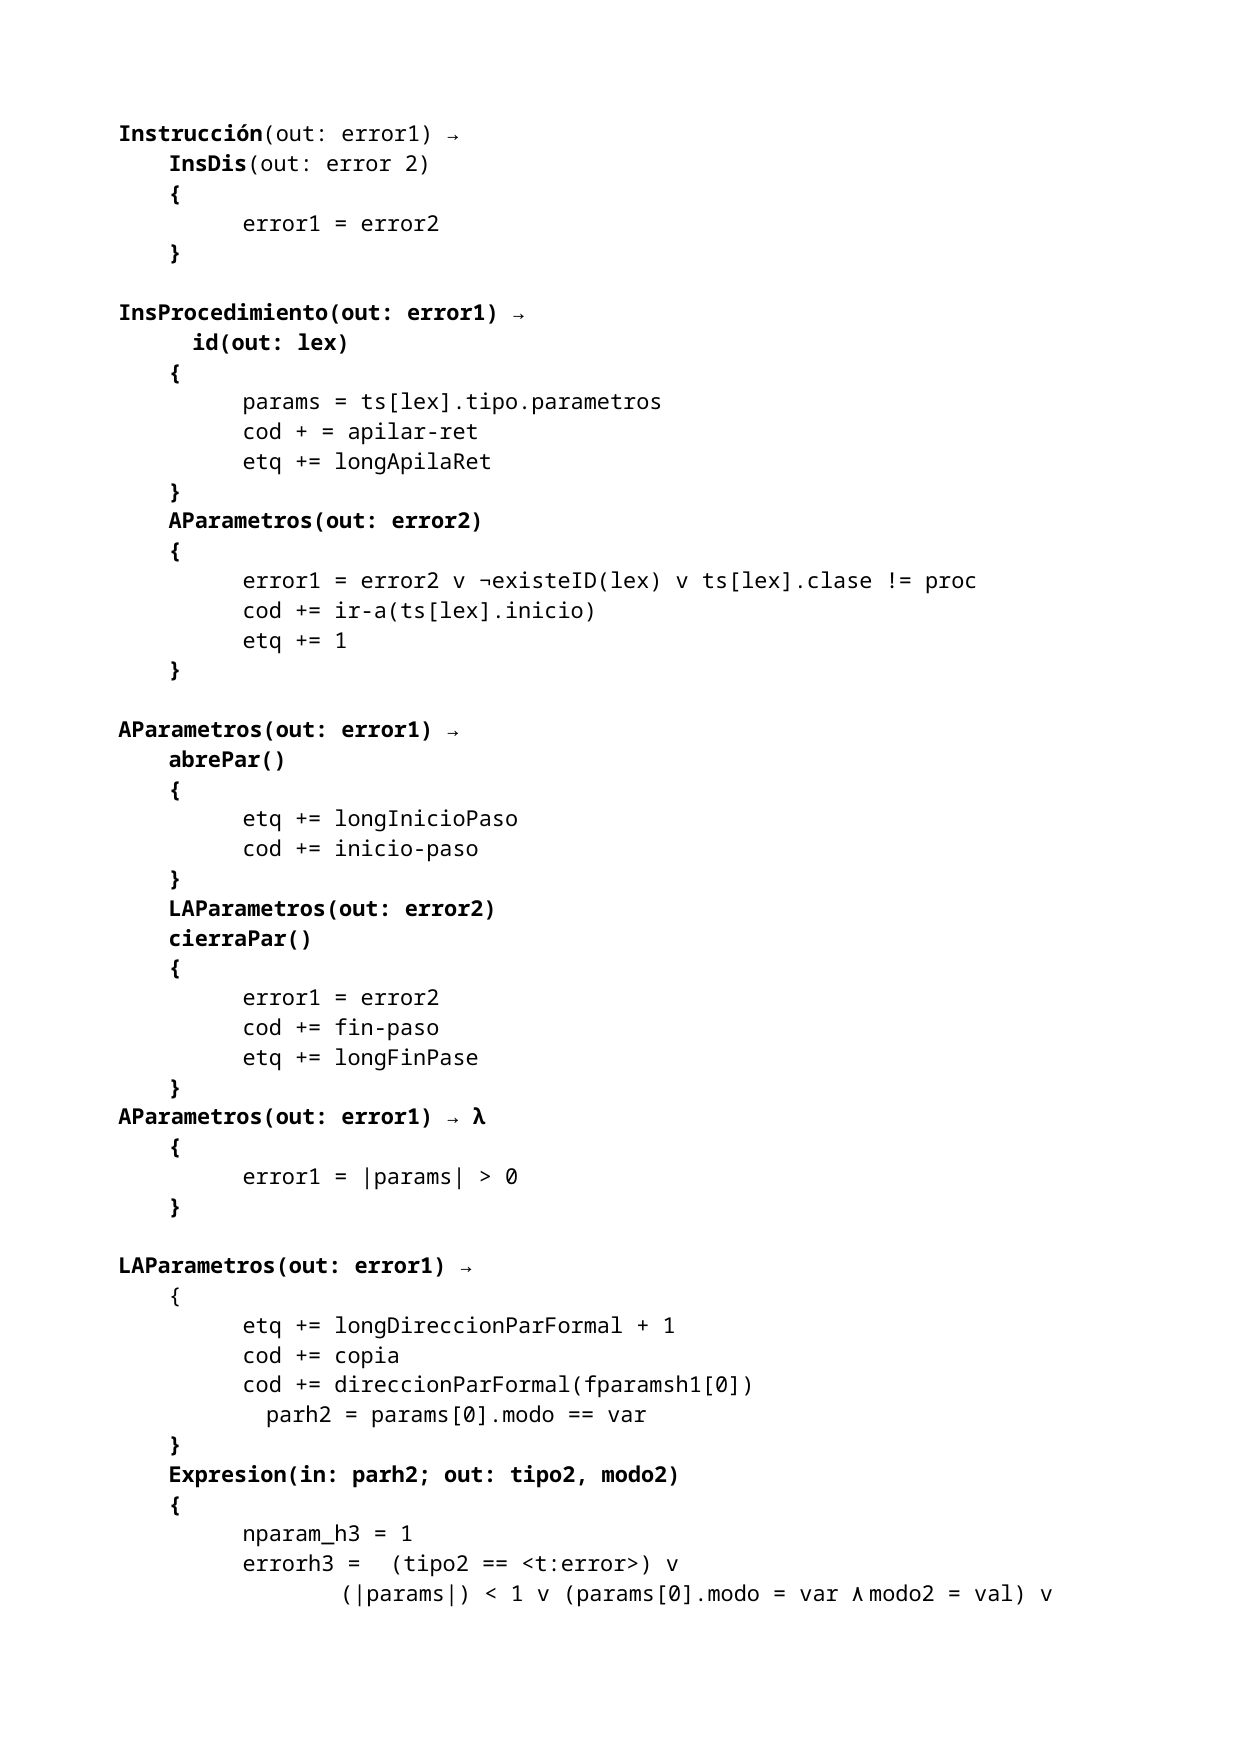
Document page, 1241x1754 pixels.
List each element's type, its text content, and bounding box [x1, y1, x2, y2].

text error1 = |params| > 0 [168, 1161, 1122, 1191]
text etq += longFinPase [168, 1042, 1122, 1071]
text AParametros(out: error1) → [118, 714, 1122, 744]
text etq += longInicioPaso [168, 803, 1122, 833]
text cierraPar() [168, 922, 1122, 952]
text AParametros(out: error1) → λ [118, 1101, 1122, 1131]
text { [168, 1280, 1122, 1310]
text (|params|) < 1 v (params[0].modo = var ٨ modo2 = val) v [316, 1578, 1122, 1608]
text cod += direccionParFormal(fparamsh1[0]) [168, 1369, 1122, 1399]
text { [168, 535, 1122, 565]
text cod + = apilar-ret [168, 416, 1122, 446]
text } [168, 1429, 1122, 1459]
text InsProcedimiento(out: error1) → [118, 297, 1122, 327]
text } [168, 863, 1122, 893]
text abrePar() [168, 744, 1122, 773]
text { [168, 773, 1122, 803]
text LAParametros(out: error1) → [118, 1250, 1122, 1280]
text LAParametros(out: error2) [168, 893, 1122, 922]
text cod += inicio-paso [168, 833, 1122, 863]
text error1 = error2 [168, 982, 1122, 1012]
text { [168, 952, 1122, 982]
text { [168, 178, 1122, 207]
text } [168, 237, 1122, 267]
text } [168, 476, 1122, 505]
text { [168, 1488, 1122, 1518]
text etq += 1 [168, 624, 1122, 654]
text } [168, 1191, 1122, 1220]
text errorh3 = (tipo2 == <t:error>) v [168, 1548, 1122, 1578]
text parh2 = params[0].modo == var [118, 1399, 1122, 1429]
text Expresion(in: parh2; out: tipo2, modo2) [168, 1459, 1122, 1488]
text etq += longDireccionParFormal + 1 [168, 1310, 1122, 1339]
text error1 = error2 [168, 207, 1122, 237]
text error1 = error2 v ¬existeID(lex) v ts[lex].clase != proc [168, 565, 1122, 595]
text cod += ir-a(ts[lex].inicio) [168, 595, 1122, 624]
text AParametros(out: error2) [168, 505, 1122, 535]
text { [168, 356, 1122, 386]
text cod += fin-paso [168, 1012, 1122, 1042]
text Instrucción(out: error1) → [118, 118, 1122, 148]
text id(out: lex) [118, 327, 1122, 356]
text { [168, 1131, 1122, 1161]
text } [168, 1071, 1122, 1101]
text nparam_h3 = 1 [168, 1518, 1122, 1548]
text } [168, 654, 1122, 684]
text cod += copia [168, 1339, 1122, 1369]
text etq += longApilaRet [168, 446, 1122, 476]
text params = ts[lex].tipo.parametros [168, 386, 1122, 416]
text InsDis(out: error 2) [168, 148, 1122, 178]
